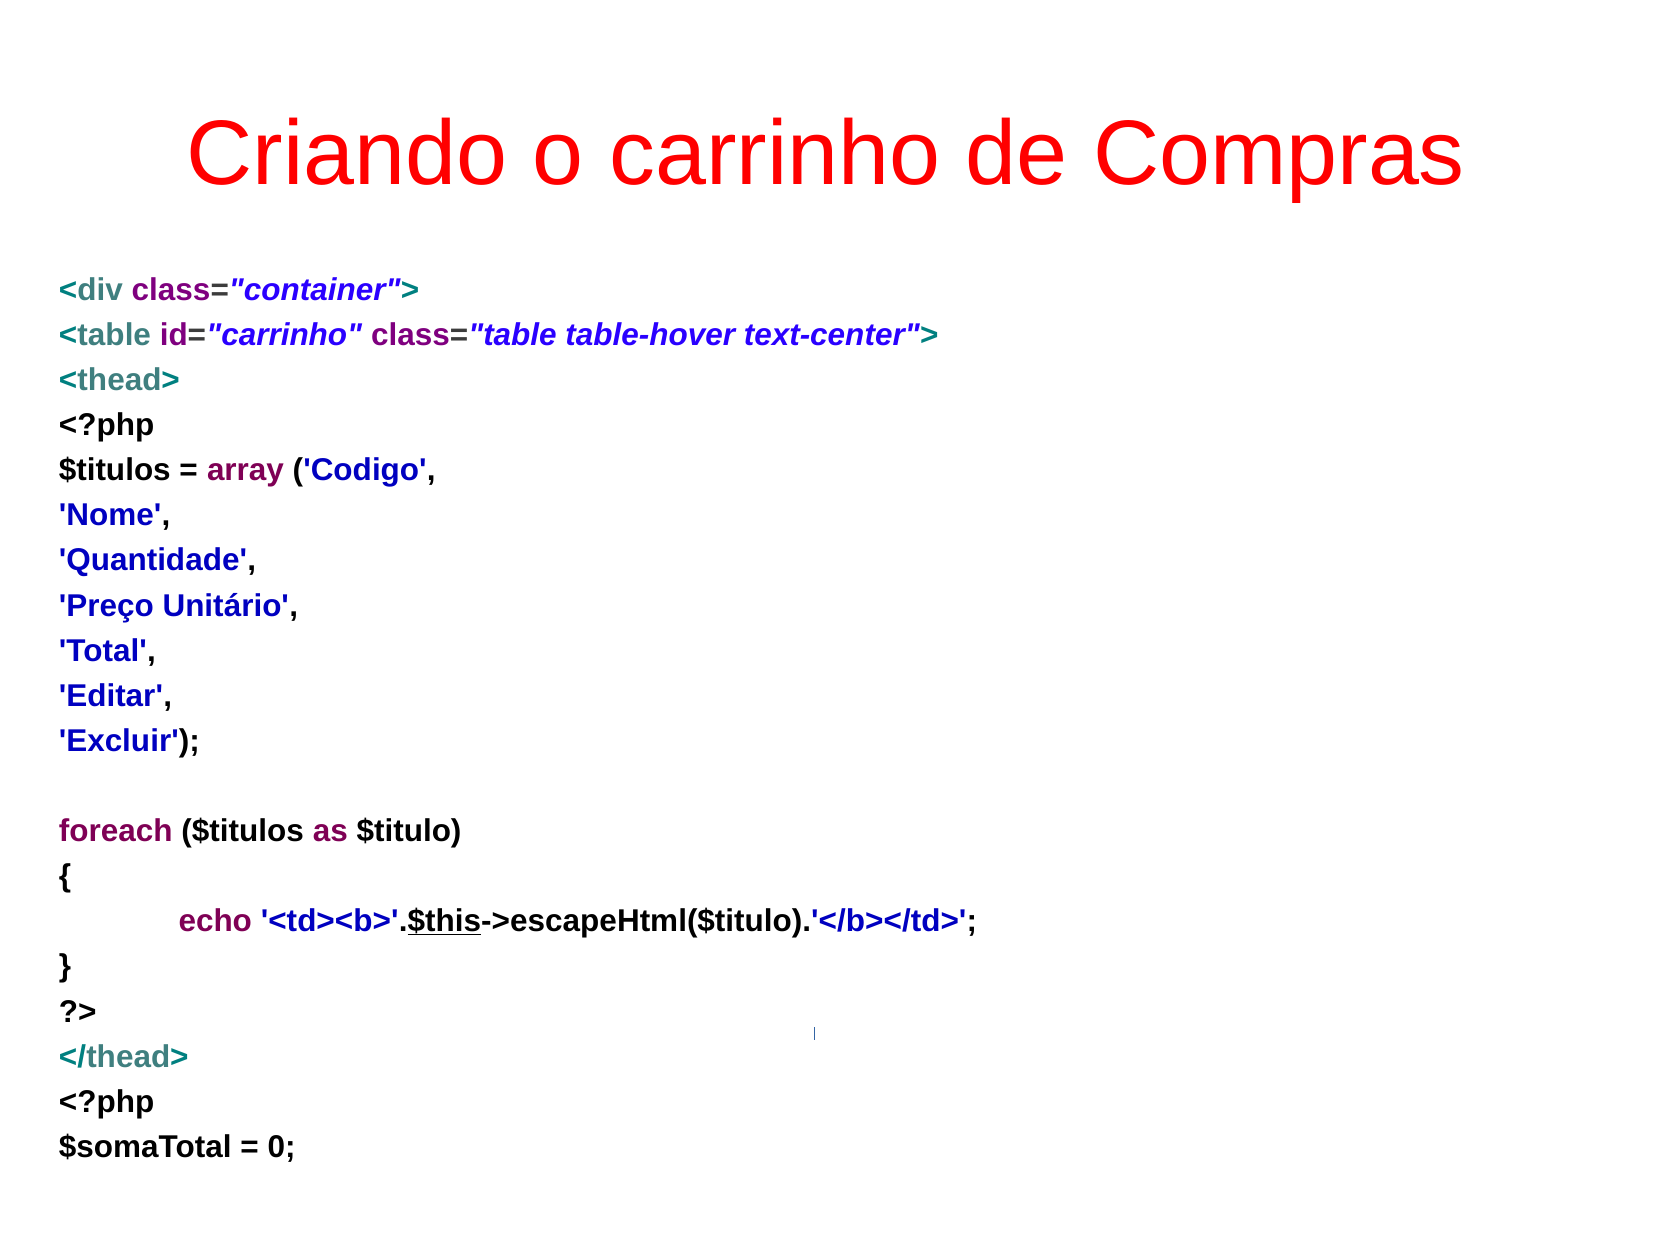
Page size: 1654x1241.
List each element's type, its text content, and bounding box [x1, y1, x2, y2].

list <div class="container"> <table id="carrinho" class="table table-hover text-center"> <thead> <?php $titulos = array ('Codigo', 'Nome', 'Quantidade', 'Preço Unitário', 'Total', 'Editar', 'Excluir'); foreach ($titulos as $titulo) { echo '<td><b>'.$this->escapeHtml($titulo).'</b></td>'; } ?> </thead> <?php $somaTotal = 0; [59, 271, 1548, 1170]
title Criando o carrinho de Compras [82, 49, 1571, 257]
